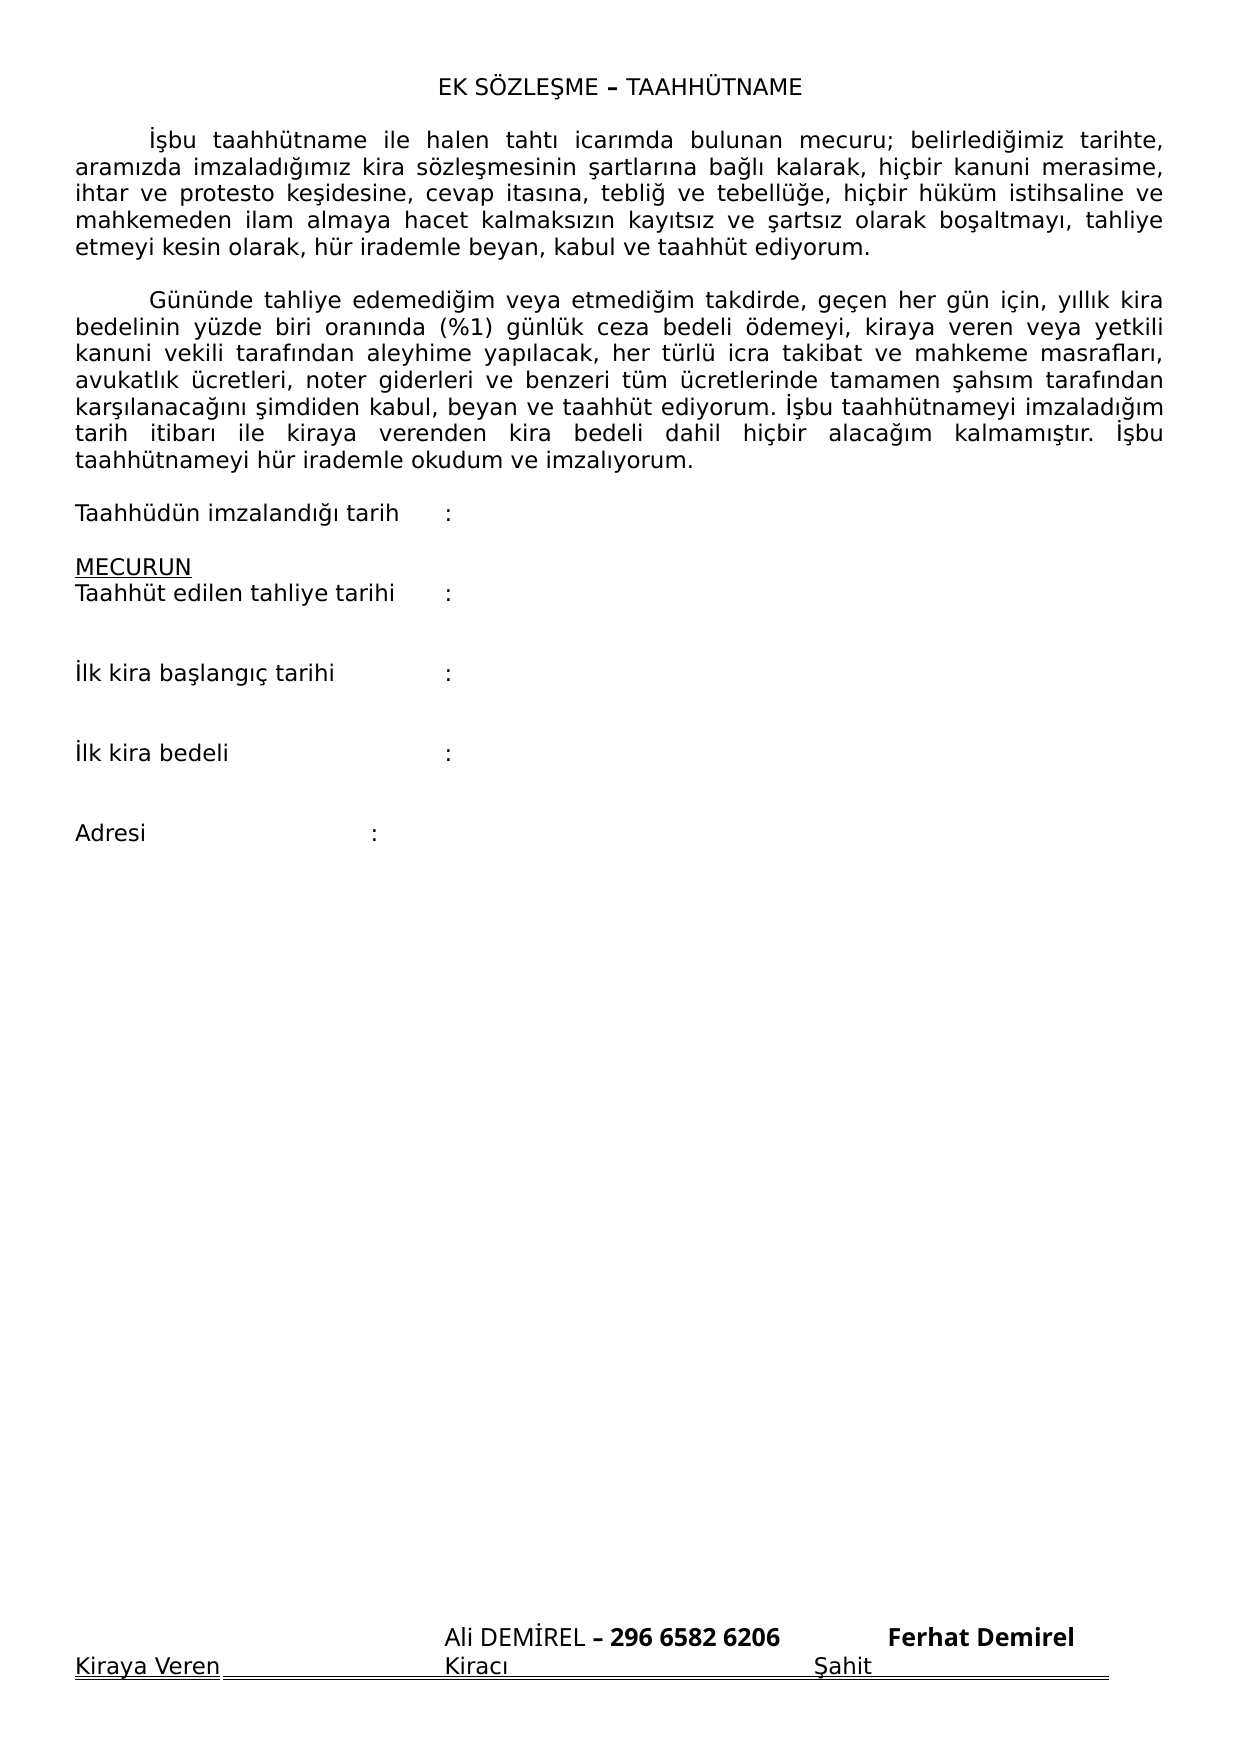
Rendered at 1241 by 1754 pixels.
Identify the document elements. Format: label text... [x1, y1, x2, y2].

text İşbu taahhütname ile halen tahtı icarımda bulunan mecuru; belirlediğimiz tarihte, aramızda imzaladığımız kira sözleşmesinin şartlarına bağlı kalarak, hiçbir kanuni merasime, ihtar ve protesto keşidesine, cevap itasına, tebliğ ve tebellüğe, hiçbir hüküm istihsaline ve mahkemeden ilam almaya hacet kalmaksızın kayıtsız ve şartsız olarak boşaltmayı, tahliye etmeyi kesin olarak, hür irademle beyan, kabul ve taahhüt ediyorum. [75, 127, 1165, 260]
text Taahhüdün imzalandığı tarih : [75, 500, 1165, 527]
text İlk kira bedeli : [75, 740, 1165, 767]
text Adresi : [75, 820, 1165, 847]
text EK SÖZLEŞME – TAAHHÜTNAME [75, 74, 1165, 100]
text MECURUN [75, 554, 1165, 580]
text Taahhüt edilen tahliye tarihi : [75, 580, 1165, 607]
text İlk kira başlangıç tarihi : [75, 660, 1165, 687]
text Gününde tahliye edemediğim veya etmediğim takdirde, geçen her gün için, yıllık kira bedelinin yüzde biri oranında (%1) günlük ceza bedeli ödemeyi, kiraya veren veya yetkili kanuni vekili tarafından aleyhime yapılacak, her türlü icra takibat ve mahkeme masrafları, avukatlık ücretleri, noter giderleri ve benzeri tüm ücretlerinde tamamen şahsım tarafından karşılanacağını şimdiden kabul, beyan ve taahhüt ediyorum. İşbu taahhütnameyi imzaladığım tarih itibarı ile kiraya verenden kira bedeli dahil hiçbir alacağım kalmamıştır. İşbu taahhütnameyi hür irademle okudum ve imzalıyorum. [75, 287, 1165, 474]
